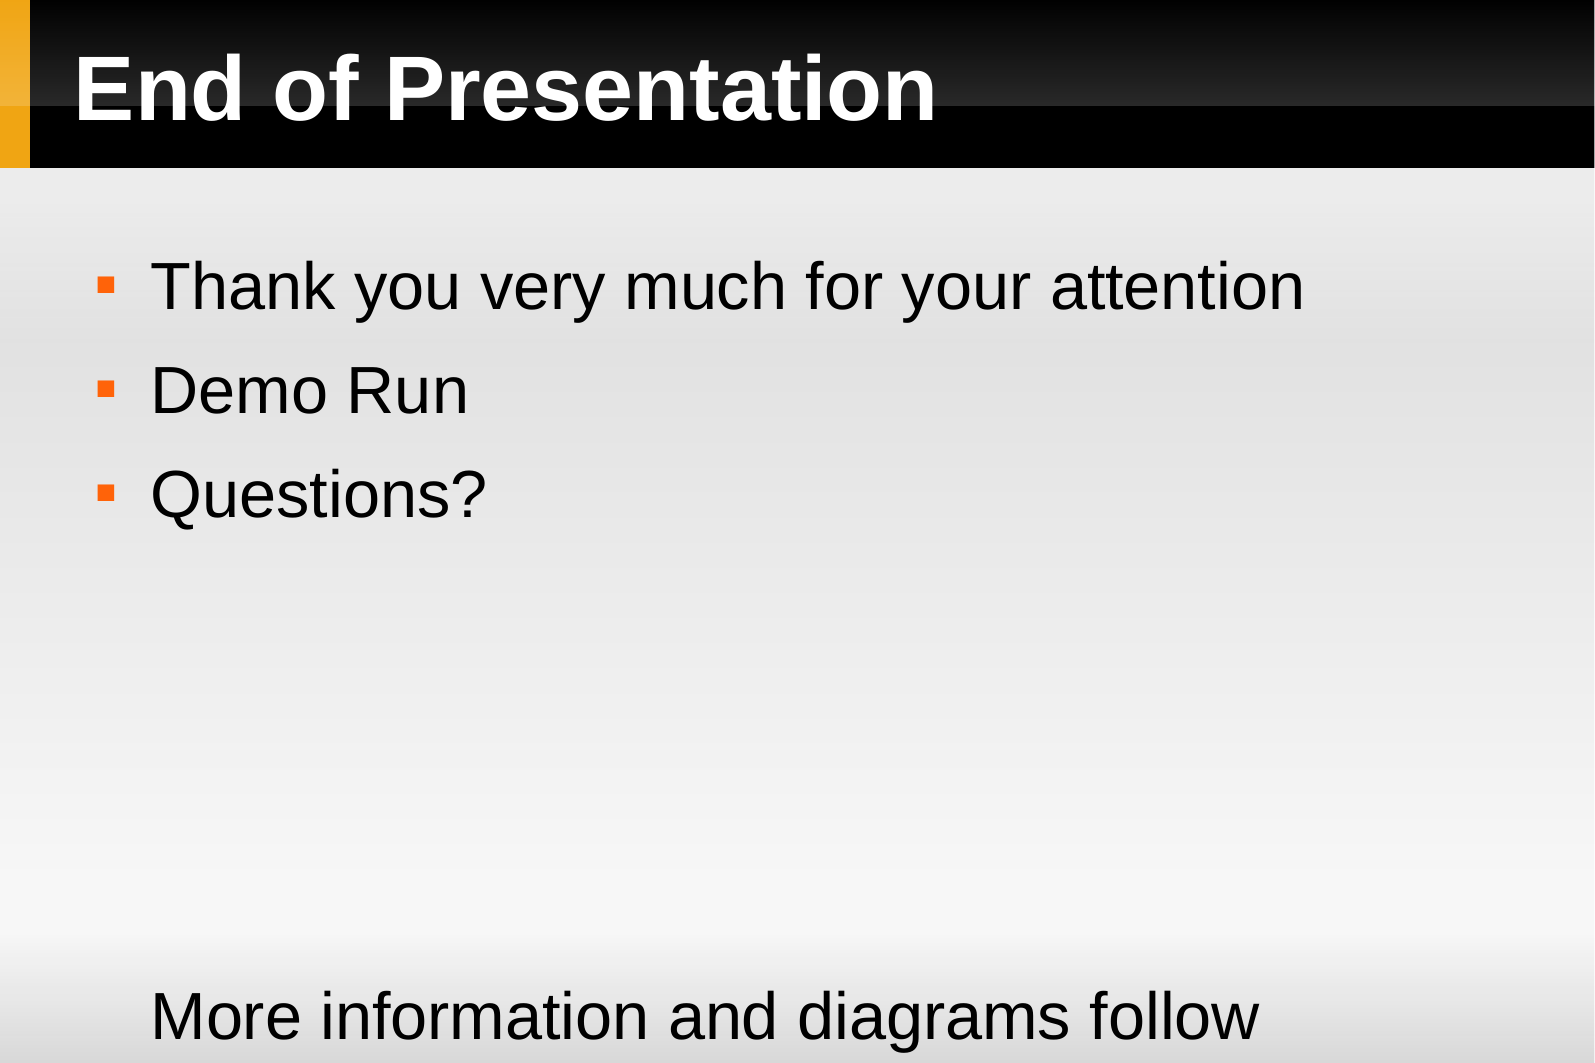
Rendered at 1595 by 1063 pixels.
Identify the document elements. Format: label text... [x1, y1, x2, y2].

picture [0, 0, 1595, 1063]
list Thank you very much for your attention Demo Run Questions? More information and diagrams follow [79, 248, 1515, 1054]
title End of Presentation [74, 7, 1510, 171]
